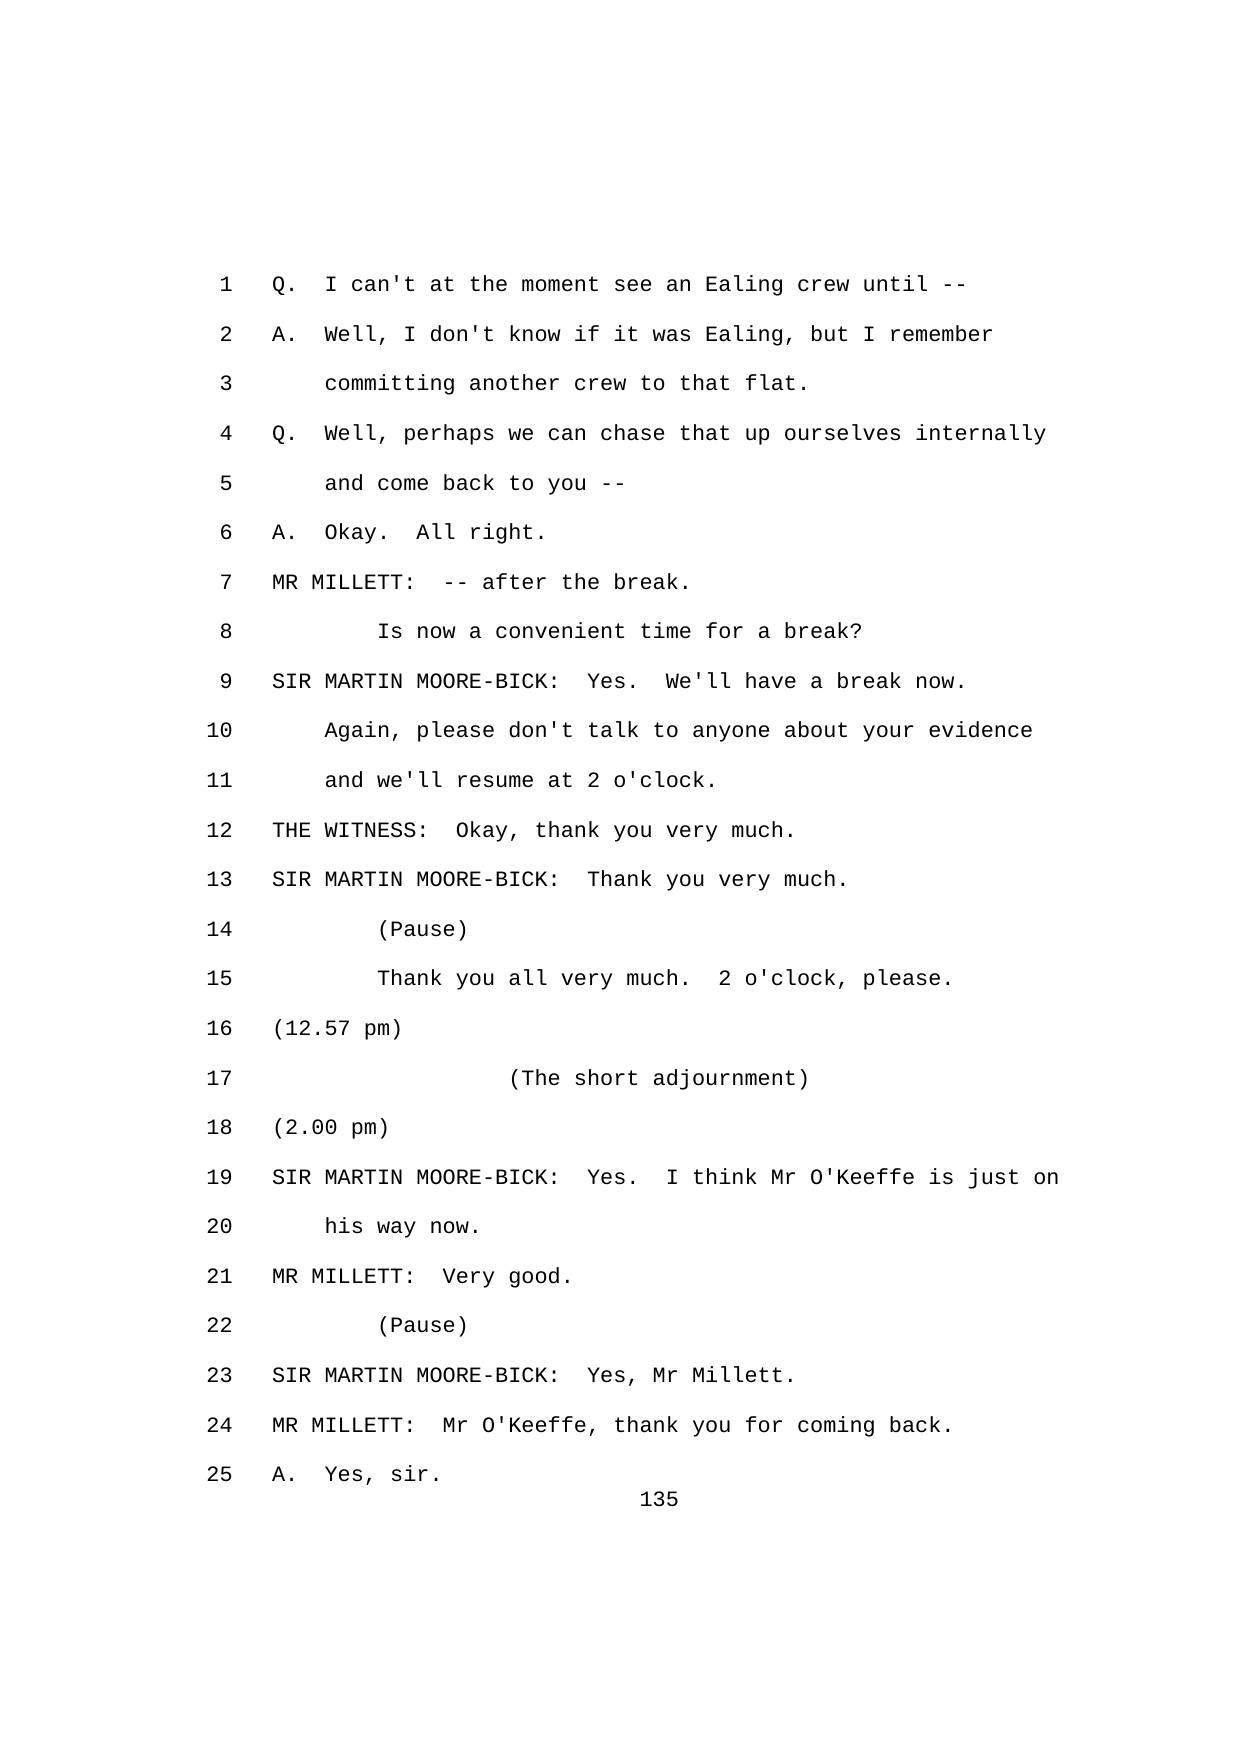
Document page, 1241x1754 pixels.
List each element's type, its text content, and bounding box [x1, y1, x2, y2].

text 8 Is now a convenient time for a break? [75, 620, 1165, 645]
text 18 (2.00 pm) [75, 1116, 1165, 1141]
text 12 THE WITNESS: Okay, thank you very much. [75, 819, 1165, 843]
text 3 committing another crew to that flat. [75, 372, 1165, 397]
text 20 his way now. [75, 1215, 1165, 1240]
text 15 Thank you all very much. 2 o'clock, please. [75, 967, 1165, 992]
text 24 MR MILLETT: Mr O'Keeffe, thank you for coming back. [75, 1414, 1165, 1438]
text 23 SIR MARTIN MOORE-BICK: Yes, Mr Millett. [75, 1364, 1165, 1389]
text 16 (12.57 pm) [75, 1017, 1165, 1042]
text 19 SIR MARTIN MOORE-BICK: Yes. I think Mr O'Keeffe is just on [75, 1166, 1165, 1191]
text 25 A. Yes, sir. [75, 1463, 1165, 1488]
text 14 (Pause) [75, 918, 1165, 943]
text 9 SIR MARTIN MOORE-BICK: Yes. We'll have a break now. [75, 670, 1165, 695]
text 11 and we'll resume at 2 o'clock. [75, 769, 1165, 794]
text 21 MR MILLETT: Very good. [75, 1265, 1165, 1290]
text 4 Q. Well, perhaps we can chase that up ourselves internally [75, 422, 1165, 447]
text 5 and come back to you -- [75, 472, 1165, 496]
text 22 (Pause) [75, 1314, 1165, 1339]
text 10 Again, please don't talk to anyone about your evidence [75, 719, 1165, 744]
text 2 A. Well, I don't know if it was Ealing, but I remember [75, 323, 1165, 348]
text 6 A. Okay. All right. [75, 521, 1165, 546]
text 7 MR MILLETT: -- after the break. [75, 571, 1165, 596]
text 17 (The short adjournment) [75, 1067, 1165, 1091]
text 1 Q. I can't at the moment see an Ealing crew until -- [75, 273, 1165, 298]
text 135 [75, 1488, 1165, 1513]
text 13 SIR MARTIN MOORE-BICK: Thank you very much. [75, 868, 1165, 893]
